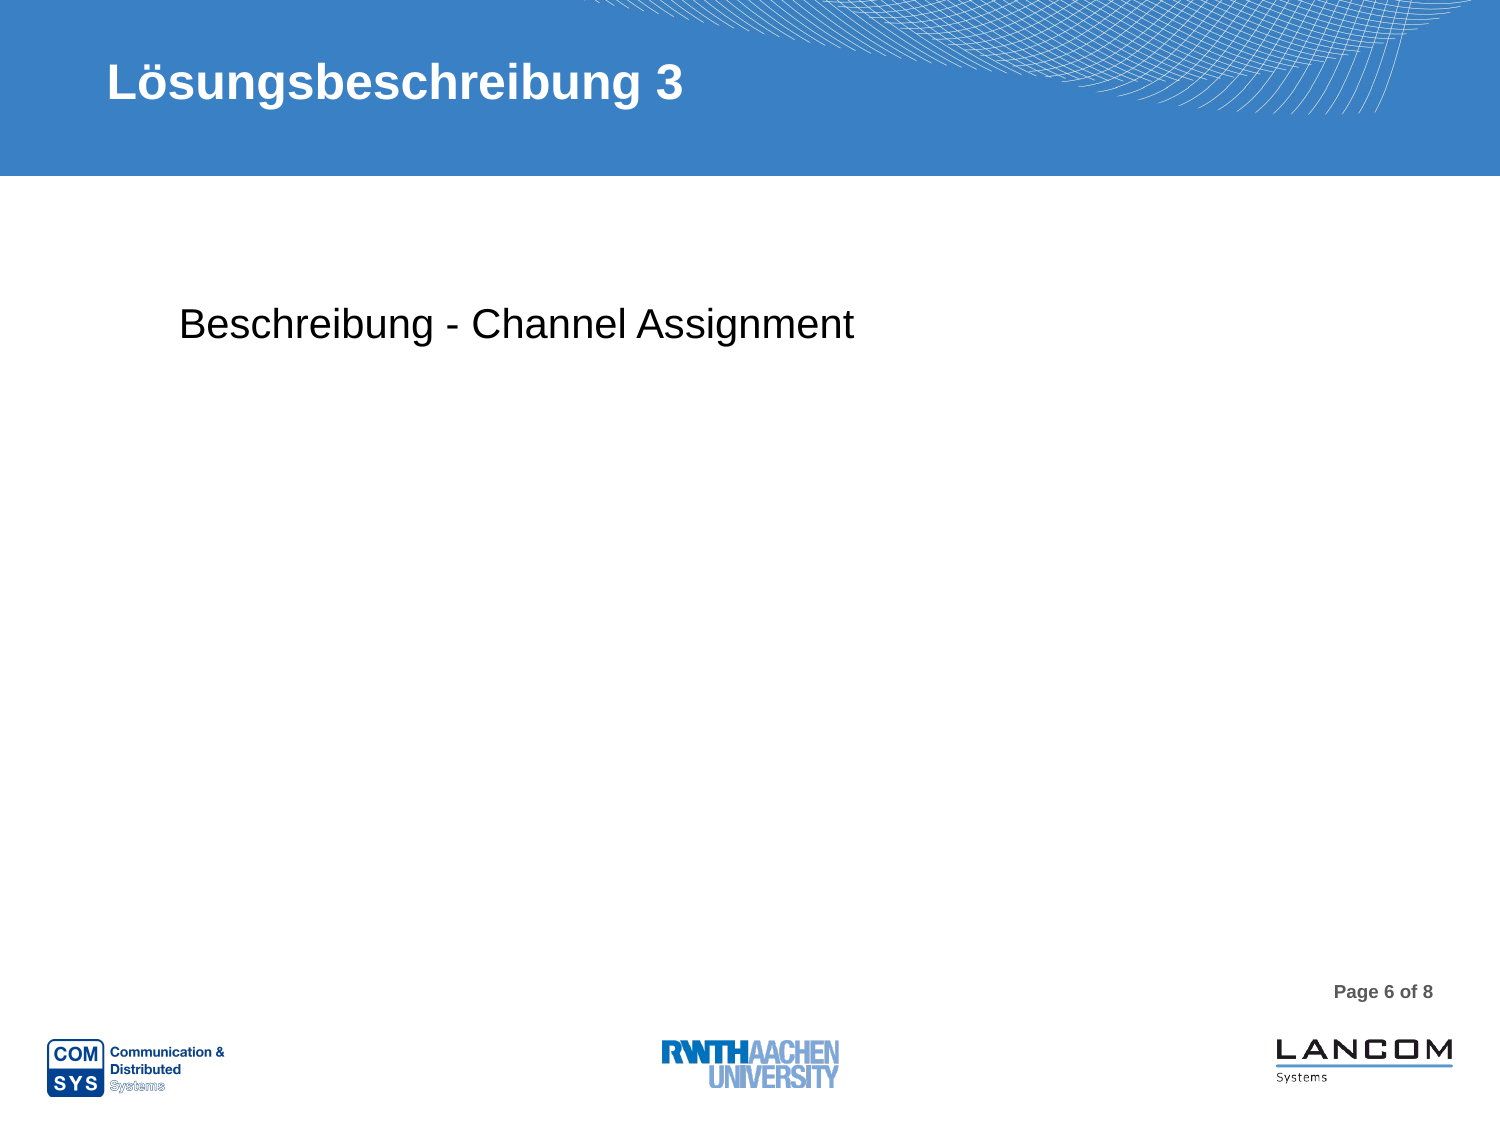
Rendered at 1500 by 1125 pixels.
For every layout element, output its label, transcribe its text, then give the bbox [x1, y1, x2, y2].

title Lösungsbeschreibung 3 [106, 35, 1176, 110]
picture [1275, 1039, 1453, 1084]
text_box Beschreibung - Channel Assignment [163, 292, 898, 355]
picture [0, 0, 1500, 176]
